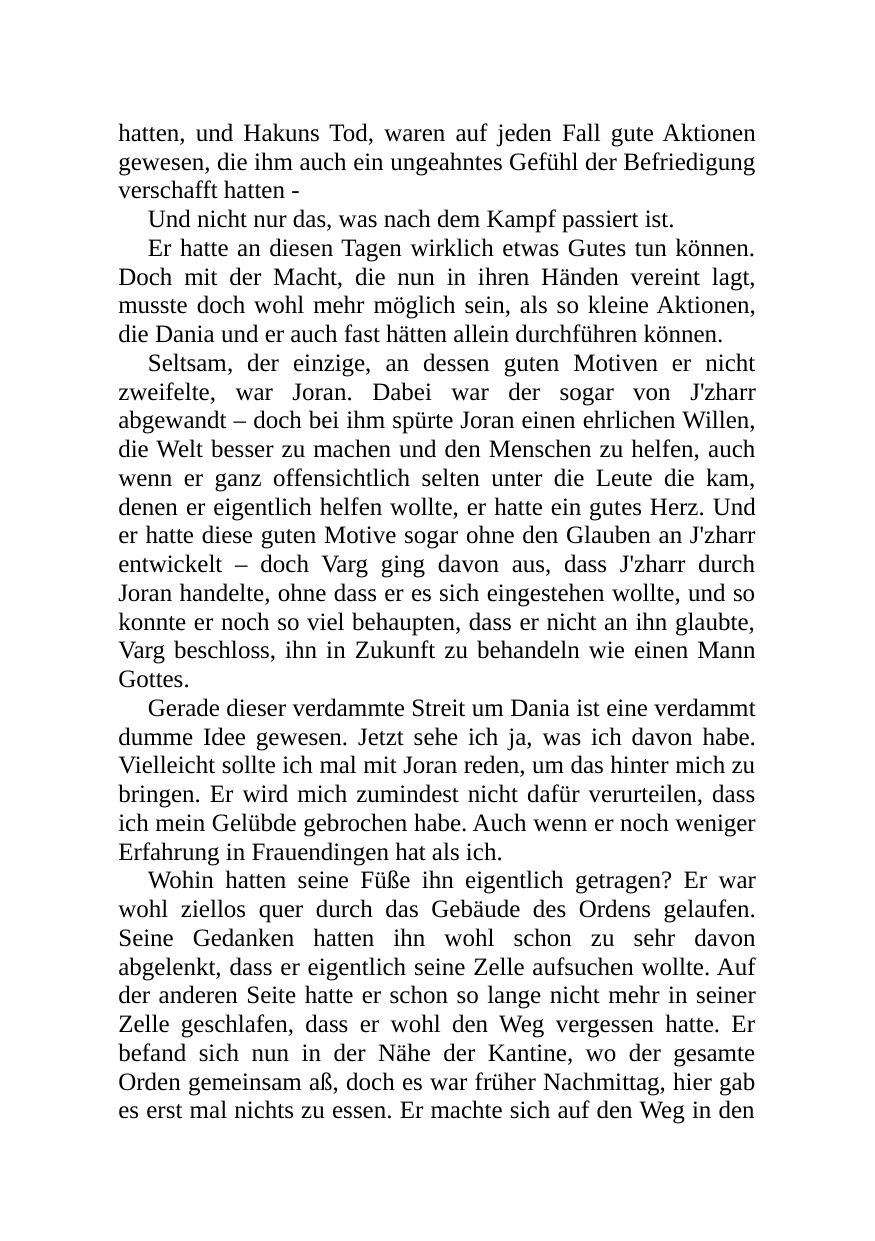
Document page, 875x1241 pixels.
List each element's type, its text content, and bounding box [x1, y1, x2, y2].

text Und nicht nur das, was nach dem Kampf passiert ist. [118, 204, 756, 233]
text Er hatte an diesen Tagen wirklich etwas Gutes tun können. Doch mit der Macht, die nun in ihren Händen vereint lagt, musste doch wohl mehr möglich sein, als so kleine Aktionen, die Dania und er auch fast hätten allein durchführen können. [118, 233, 756, 348]
text Gerade dieser verdammte Streit um Dania ist eine verdammt dumme Idee gewesen. Jetzt sehe ich ja, was ich davon habe. Vielleicht sollte ich mal mit Joran reden, um das hinter mich zu bringen. Er wird mich zumindest nicht dafür verurteilen, dass ich mein Gelübde gebrochen habe. Auch wenn er noch weniger Erfahrung in Frauendingen hat als ich. [118, 693, 756, 866]
text hatten, und Hakuns Tod, waren auf jeden Fall gute Aktionen gewesen, die ihm auch ein ungeahntes Gefühl der Befriedigung verschafft hatten - [118, 118, 756, 204]
text Wohin hatten seine Füße ihn eigentlich getragen? Er war wohl ziellos quer durch das Gebäude des Ordens gelaufen. Seine Gedanken hatten ihn wohl schon zu sehr davon abgelenkt, dass er eigentlich seine Zelle aufsuchen wollte. Auf der anderen Seite hatte er schon so lange nicht mehr in seiner Zelle geschlafen, dass er wohl den Weg vergessen hatte. Er befand sich nun in der Nähe der Kantine, wo der gesamte Orden gemeinsam aß, doch es war früher Nachmittag, hier gab es erst mal nichts zu essen. Er machte sich auf den Weg in den [118, 866, 756, 1124]
text Seltsam, der einzige, an dessen guten Motiven er nicht zweifelte, war Joran. Dabei war der sogar von J'zharr abgewandt – doch bei ihm spürte Joran einen ehrlichen Willen, die Welt besser zu machen und den Menschen zu helfen, auch wenn er ganz offensichtlich selten unter die Leute die kam, denen er eigentlich helfen wollte, er hatte ein gutes Herz. Und er hatte diese guten Motive sogar ohne den Glauben an J'zharr entwickelt – doch Varg ging davon aus, dass J'zharr durch Joran handelte, ohne dass er es sich eingestehen wollte, und so konnte er noch so viel behaupten, dass er nicht an ihn glaubte, Varg beschloss, ihn in Zukunft zu behandeln wie einen Mann Gottes. [118, 348, 756, 693]
